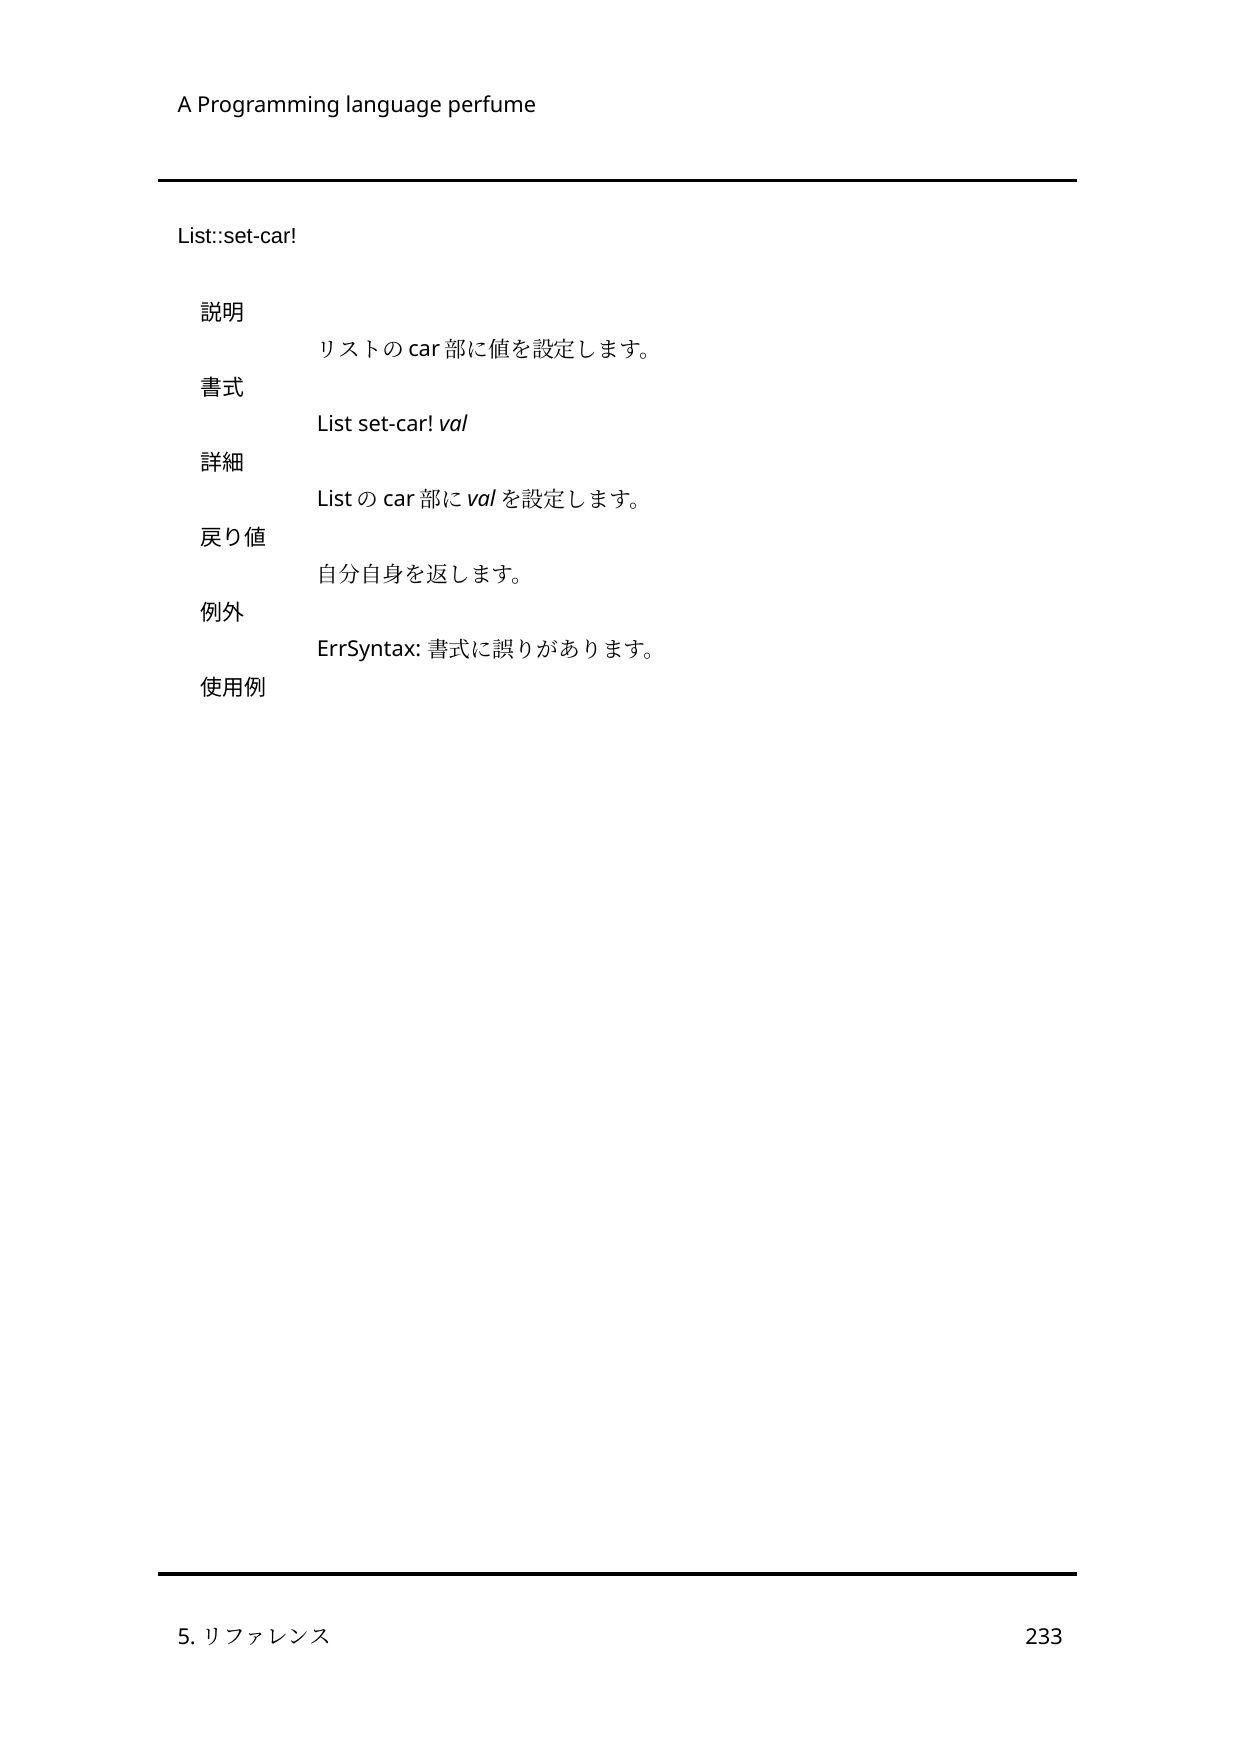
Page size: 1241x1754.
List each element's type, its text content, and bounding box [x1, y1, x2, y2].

table_cell 戻り値 [200, 517, 317, 592]
table_cell 自分自身を返します。 [317, 517, 1063, 592]
subtitle List::set-car! [177, 217, 1063, 254]
table_cell ErrSyntax: 書式に誤りがあります。 [317, 592, 1063, 667]
table_cell Listのcar部にvalを設定します。 [317, 442, 1063, 517]
table_cell 詳細 [200, 442, 317, 517]
table_cell 書式 [200, 367, 317, 442]
table_header 説明 [200, 292, 317, 367]
table_cell 使用例 [200, 667, 317, 742]
table_header リストのcar部に値を設定します。 [317, 292, 1063, 367]
table_cell [317, 667, 1063, 742]
table_cell 例外 [200, 592, 317, 667]
table_cell List set-car! val [317, 367, 1063, 442]
